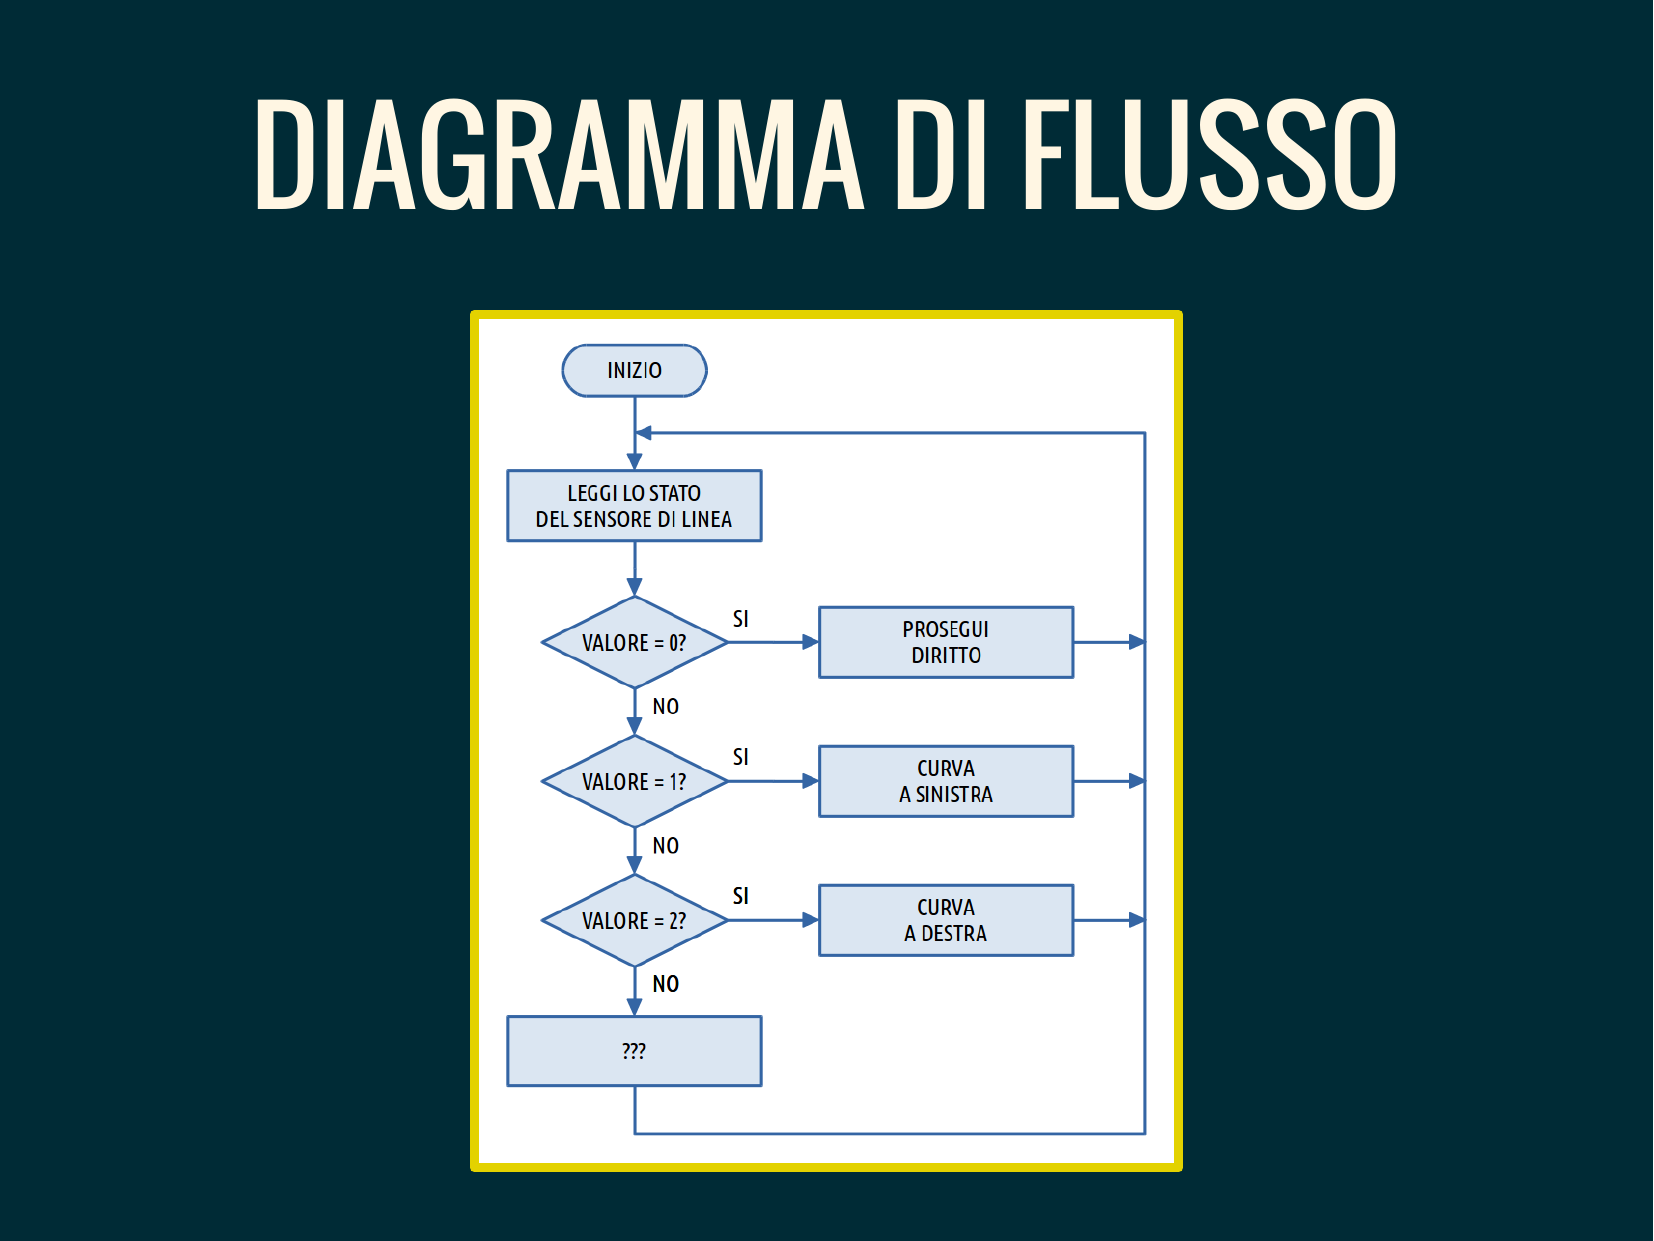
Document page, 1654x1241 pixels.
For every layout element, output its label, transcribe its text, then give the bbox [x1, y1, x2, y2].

title Diagramma di flusso [82, 49, 1571, 257]
picture [478, 318, 1175, 1164]
